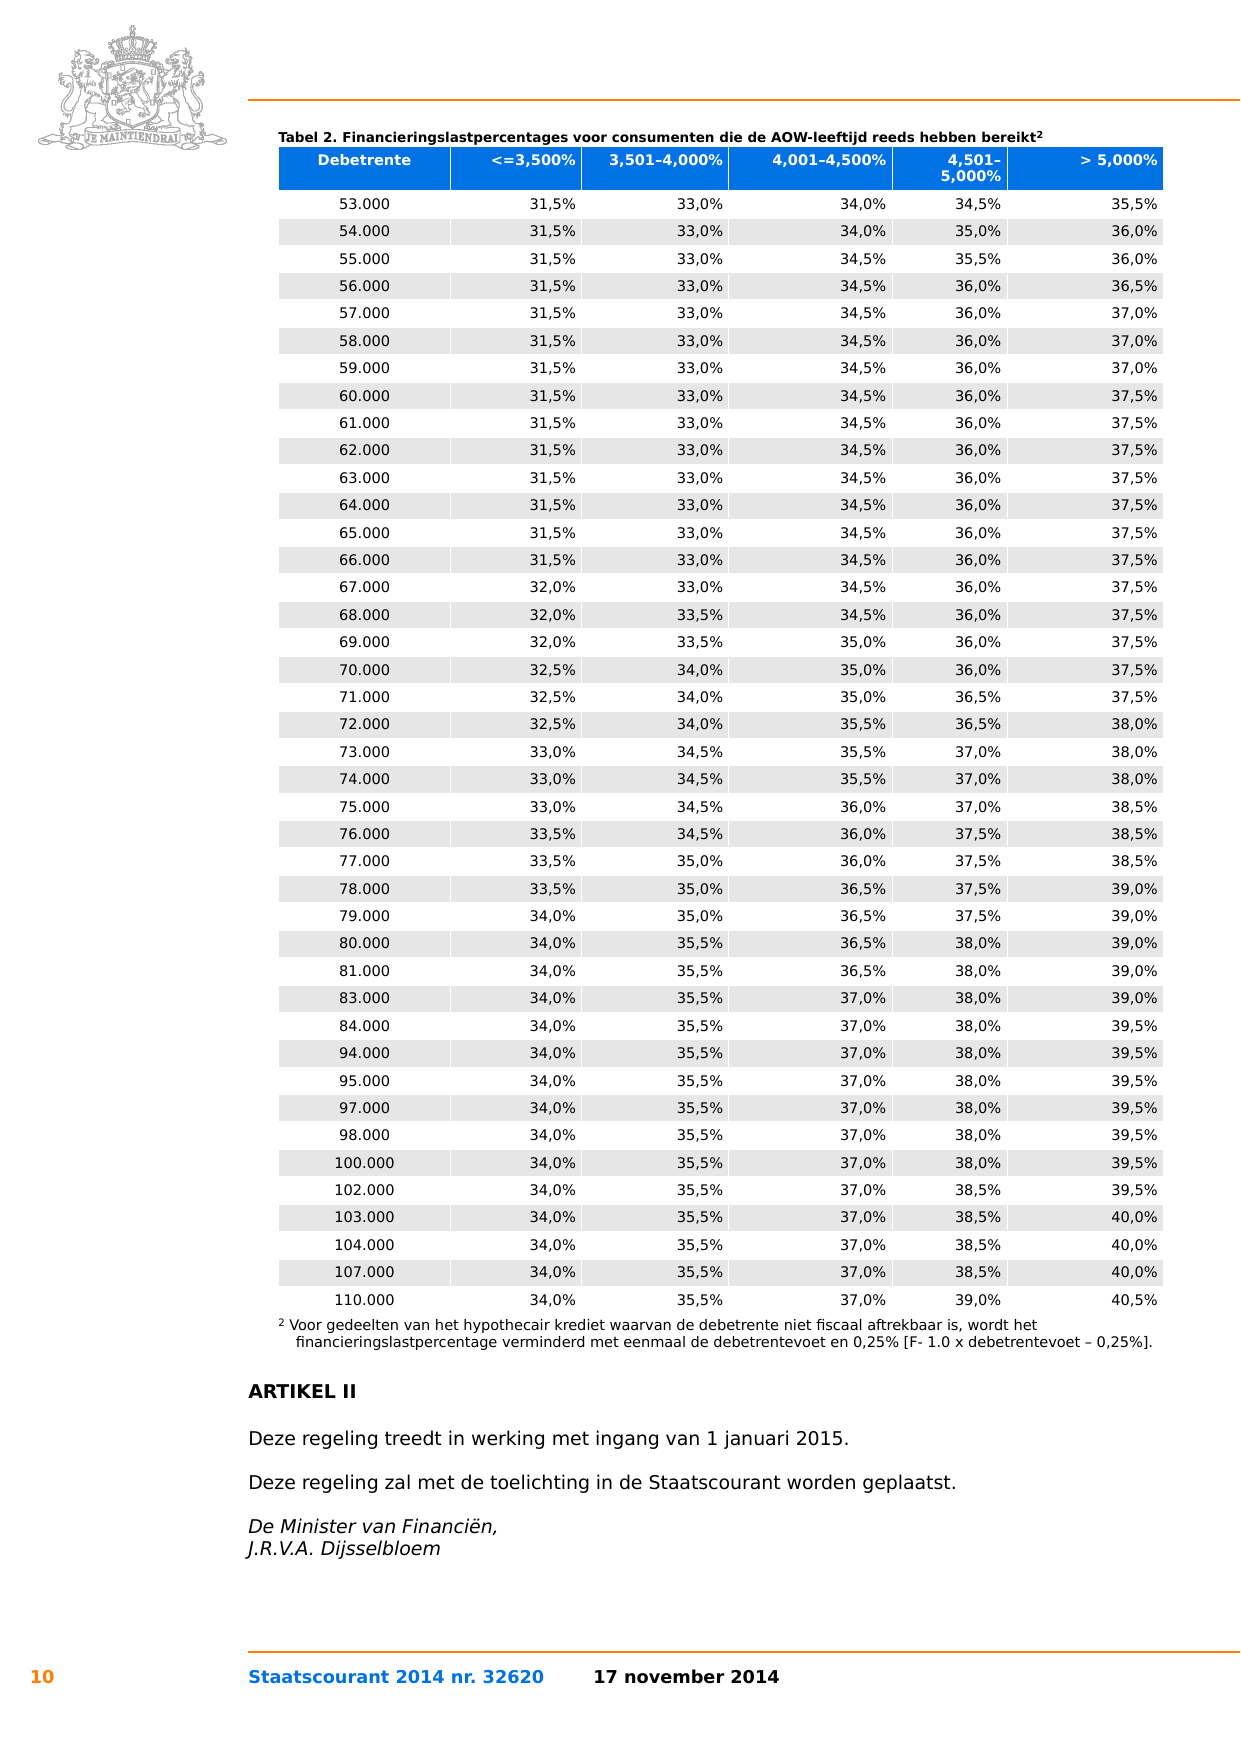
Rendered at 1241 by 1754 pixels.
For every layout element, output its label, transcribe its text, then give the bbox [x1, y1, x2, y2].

table_cell 38,0% [1008, 712, 1163, 738]
table_cell 94.000 [279, 1040, 450, 1067]
table_cell 33,5% [582, 629, 728, 656]
table_cell 36,0% [893, 410, 1007, 437]
table_cell 34,0% [582, 684, 728, 711]
table_cell 34,0% [582, 712, 728, 738]
table_cell 33,0% [582, 301, 728, 327]
table_cell 34,0% [451, 1177, 581, 1204]
table_cell 31,5% [451, 355, 581, 382]
table_cell 35,5% [1008, 191, 1163, 217]
table_cell 38,0% [1008, 766, 1163, 793]
table_cell 37,5% [1008, 547, 1163, 573]
table_cell 72.000 [279, 712, 450, 738]
table_cell 37,0% [1008, 328, 1163, 354]
table_cell 36,5% [729, 931, 892, 957]
table_cell 71.000 [279, 684, 450, 711]
table_cell 56.000 [279, 273, 450, 299]
table_cell 107.000 [279, 1260, 450, 1286]
table_cell 38,0% [893, 931, 1007, 957]
table_cell <=3,500% [451, 147, 581, 190]
table_cell 33,0% [582, 355, 728, 382]
table_cell 39,5% [1008, 1068, 1163, 1094]
table_cell 34,5% [729, 355, 892, 382]
table_cell 33,0% [582, 273, 728, 299]
table_cell 63.000 [279, 465, 450, 491]
table_cell 77.000 [279, 849, 450, 875]
table_cell 34,0% [451, 1095, 581, 1121]
table_cell Debetrente [279, 147, 450, 190]
table_cell 35,5% [582, 1287, 728, 1313]
table_cell 37,0% [893, 766, 1007, 793]
table_cell 37,5% [1008, 684, 1163, 711]
table_cell 35,5% [582, 1095, 728, 1121]
table_cell 35,5% [582, 1123, 728, 1149]
table_cell 34,5% [729, 547, 892, 573]
table_cell 37,0% [729, 1232, 892, 1258]
table_cell 37,5% [1008, 629, 1163, 656]
table_cell 66.000 [279, 547, 450, 573]
table_cell 35,5% [729, 712, 892, 738]
table_cell 84.000 [279, 1013, 450, 1039]
table_cell 39,5% [1008, 1040, 1163, 1067]
table_cell 34,0% [451, 903, 581, 930]
table_cell 33,5% [582, 602, 728, 628]
table_cell 37,0% [729, 1287, 892, 1313]
table_cell 39,0% [1008, 931, 1163, 957]
table_cell 32,0% [451, 575, 581, 601]
table_cell 37,5% [1008, 520, 1163, 546]
table_cell 34,5% [582, 821, 728, 847]
table_cell 31,5% [451, 246, 581, 272]
table_cell 34,0% [729, 219, 892, 245]
table_cell 34,5% [893, 191, 1007, 217]
table_cell 31,5% [451, 328, 581, 354]
table_cell 33,0% [582, 465, 728, 491]
table_cell 35,5% [582, 986, 728, 1012]
table_cell 73.000 [279, 739, 450, 765]
table_cell 39,5% [1008, 1095, 1163, 1121]
table_cell 75.000 [279, 794, 450, 820]
table_cell 35,5% [729, 739, 892, 765]
table_cell 37,0% [1008, 355, 1163, 382]
table_cell 31,5% [451, 520, 581, 546]
table_cell 104.000 [279, 1232, 450, 1258]
table_cell 39,0% [1008, 986, 1163, 1012]
table_cell 35,5% [582, 1040, 728, 1067]
table_cell 39,0% [893, 1287, 1007, 1313]
table_cell 38,0% [893, 1013, 1007, 1039]
table_cell 39,5% [1008, 1123, 1163, 1149]
table_cell 4,501–5,000% [893, 147, 1007, 190]
table_cell 34,0% [729, 191, 892, 217]
table_cell 35,5% [582, 1205, 728, 1231]
table_cell 33,5% [451, 849, 581, 875]
table_cell 34,5% [729, 328, 892, 354]
table_cell 34,0% [451, 1260, 581, 1286]
table_cell 31,5% [451, 438, 581, 464]
table_cell 33,0% [582, 383, 728, 409]
table_cell 98.000 [279, 1123, 450, 1149]
table_cell 34,0% [582, 657, 728, 683]
table_cell 67.000 [279, 575, 450, 601]
table_cell 70.000 [279, 657, 450, 683]
text Deze regeling zal met de toelichting in de Staatscourant worden geplaatst. [248, 1472, 1163, 1494]
table_cell 110.000 [279, 1287, 450, 1313]
table_cell 38,5% [893, 1177, 1007, 1204]
table_cell 34,5% [729, 520, 892, 546]
table_cell 69.000 [279, 629, 450, 656]
table_cell 33,0% [582, 219, 728, 245]
table_cell 34,5% [729, 493, 892, 519]
table_cell 57.000 [279, 301, 450, 327]
table_cell 59.000 [279, 355, 450, 382]
table_cell 38,0% [893, 1040, 1007, 1067]
table_cell 35,5% [582, 1260, 728, 1286]
table_cell 36,0% [1008, 246, 1163, 272]
table_cell 33,0% [582, 328, 728, 354]
table_cell 33,5% [451, 876, 581, 902]
table_cell 36,0% [893, 629, 1007, 656]
table_cell 65.000 [279, 520, 450, 546]
table_cell 36,0% [893, 355, 1007, 382]
table_cell 32,5% [451, 684, 581, 711]
table_cell 36,0% [893, 493, 1007, 519]
table_cell 37,0% [893, 794, 1007, 820]
table_cell 3,501–4,000% [582, 147, 728, 190]
table_cell 34,0% [451, 958, 581, 984]
table_cell 39,0% [1008, 876, 1163, 902]
table_cell 35,5% [582, 1068, 728, 1094]
table_cell 39,5% [1008, 1013, 1163, 1039]
table_cell 35,5% [582, 958, 728, 984]
table_cell 36,5% [729, 876, 892, 902]
table_cell 31,5% [451, 547, 581, 573]
table_cell 31,5% [451, 273, 581, 299]
table_cell 36,0% [893, 438, 1007, 464]
table_cell 38,0% [1008, 739, 1163, 765]
table_cell 37,5% [1008, 657, 1163, 683]
table_cell 32,5% [451, 657, 581, 683]
table_cell 76.000 [279, 821, 450, 847]
table_cell 4,001–4,500% [729, 147, 892, 190]
table_cell 34,5% [729, 301, 892, 327]
table_cell 38,5% [1008, 821, 1163, 847]
table_cell 97.000 [279, 1095, 450, 1121]
table_cell 35,5% [893, 246, 1007, 272]
table_cell 35,5% [582, 931, 728, 957]
table_cell 80.000 [279, 931, 450, 957]
table_cell 33,0% [451, 794, 581, 820]
table_cell 38,5% [893, 1232, 1007, 1258]
table_cell 62.000 [279, 438, 450, 464]
table_cell 34,0% [451, 931, 581, 957]
table_cell 100.000 [279, 1150, 450, 1176]
table_cell 34,0% [451, 986, 581, 1012]
table_cell 35,0% [582, 903, 728, 930]
table_cell 2 Voor gedeelten van het hypothecair krediet waarvan de debetrente niet fiscaal aftrekbaar is, wordt het financieringslastpercentage verminderd met eenmaal de debetrentevoet en 0,25% [F- 1.0 x debetrentevoet – 0,25%]. [278, 1314, 1163, 1351]
table_cell 36,5% [893, 684, 1007, 711]
table_cell 34,5% [729, 575, 892, 601]
table_cell 31,5% [451, 465, 581, 491]
table_cell 34,5% [729, 438, 892, 464]
table_cell 36,0% [893, 520, 1007, 546]
table_cell 38,5% [1008, 794, 1163, 820]
table_cell 39,0% [1008, 903, 1163, 930]
table_cell 37,5% [1008, 410, 1163, 437]
table_cell 95.000 [279, 1068, 450, 1094]
table_cell 37,5% [1008, 575, 1163, 601]
table_cell 33,0% [451, 739, 581, 765]
text Deze regeling treedt in werking met ingang van 1 januari 2015. [248, 1428, 1163, 1450]
table_cell 34,0% [451, 1123, 581, 1149]
table_cell 38,0% [893, 1123, 1007, 1149]
table_cell 34,0% [451, 1287, 581, 1313]
table_cell 34,0% [451, 1205, 581, 1231]
table_cell 34,0% [451, 1013, 581, 1039]
table_cell 37,5% [893, 876, 1007, 902]
table_cell 34,0% [451, 1040, 581, 1067]
table_cell 31,5% [451, 493, 581, 519]
table_cell 36,0% [893, 328, 1007, 354]
table_cell 40,5% [1008, 1287, 1163, 1313]
table_cell 33,0% [582, 547, 728, 573]
table_cell 36,0% [1008, 219, 1163, 245]
table_cell 74.000 [279, 766, 450, 793]
table_cell 40,0% [1008, 1205, 1163, 1231]
table_cell 36,5% [1008, 273, 1163, 299]
table_cell 37,0% [729, 1260, 892, 1286]
table_cell 33,0% [582, 438, 728, 464]
table_cell 33,0% [451, 766, 581, 793]
table_cell 31,5% [451, 301, 581, 327]
table_cell 36,0% [893, 301, 1007, 327]
table_cell 37,0% [729, 1205, 892, 1231]
table_cell 36,5% [729, 903, 892, 930]
table_cell 34,5% [582, 739, 728, 765]
table_cell 32,0% [451, 629, 581, 656]
table_cell 32,5% [451, 712, 581, 738]
table_cell 34,5% [729, 410, 892, 437]
table_cell 33,0% [582, 520, 728, 546]
table_cell 61.000 [279, 410, 450, 437]
table_cell 37,0% [729, 1123, 892, 1149]
table_cell 37,5% [1008, 602, 1163, 628]
table_cell 35,0% [893, 219, 1007, 245]
table_cell 38,0% [893, 1068, 1007, 1094]
table_cell 31,5% [451, 219, 581, 245]
table_cell 35,5% [582, 1232, 728, 1258]
table_cell 33,0% [582, 246, 728, 272]
text De Minister van Financiën, J.R.V.A. Dijsselbloem [248, 1516, 1163, 1559]
table_cell 40,0% [1008, 1260, 1163, 1286]
table_cell 55.000 [279, 246, 450, 272]
table_cell 38,0% [893, 958, 1007, 984]
picture [38, 25, 227, 150]
table_cell 36,0% [729, 849, 892, 875]
table_cell 35,5% [582, 1150, 728, 1176]
table_cell 38,5% [893, 1205, 1007, 1231]
table_cell 36,0% [893, 273, 1007, 299]
table_cell 38,0% [893, 986, 1007, 1012]
table_cell 37,0% [1008, 301, 1163, 327]
table_cell 37,0% [729, 1068, 892, 1094]
table_cell 36,0% [893, 547, 1007, 573]
table_header Tabel 2. Financieringslastpercentages voor consumenten die de AOW-leeftijd reeds hebben bereikt2 [278, 130, 1163, 146]
table_cell 34,0% [451, 1150, 581, 1176]
table_cell 35,0% [729, 684, 892, 711]
table_cell 37,5% [893, 849, 1007, 875]
table_cell 36,0% [893, 575, 1007, 601]
table_cell 36,0% [893, 383, 1007, 409]
table_cell 33,0% [582, 493, 728, 519]
table_cell 38,5% [893, 1260, 1007, 1286]
table_cell 40,0% [1008, 1232, 1163, 1258]
table_cell 79.000 [279, 903, 450, 930]
table_cell 34,5% [729, 465, 892, 491]
table_cell 38,5% [1008, 849, 1163, 875]
table_cell 37,0% [729, 1013, 892, 1039]
table_cell 33,0% [582, 410, 728, 437]
table_cell 34,5% [729, 383, 892, 409]
table_cell 68.000 [279, 602, 450, 628]
table_cell 33,5% [451, 821, 581, 847]
table_cell 37,5% [1008, 438, 1163, 464]
table_cell 37,5% [893, 821, 1007, 847]
table_cell 34,5% [582, 794, 728, 820]
table_cell 35,5% [729, 766, 892, 793]
table_cell 37,5% [1008, 493, 1163, 519]
table_cell 36,0% [893, 657, 1007, 683]
table_cell 37,5% [1008, 465, 1163, 491]
table_cell 37,0% [729, 1177, 892, 1204]
table_cell 39,5% [1008, 1150, 1163, 1176]
table_cell 34,0% [451, 1068, 581, 1094]
table_cell 34,5% [729, 246, 892, 272]
table_cell 31,5% [451, 191, 581, 217]
table_cell > 5,000% [1008, 147, 1163, 190]
table_cell 33,0% [582, 191, 728, 217]
table_cell 53.000 [279, 191, 450, 217]
table_cell 38,0% [893, 1150, 1007, 1176]
table_cell 35,5% [582, 1013, 728, 1039]
table_cell 36,0% [893, 465, 1007, 491]
table_cell 37,0% [729, 986, 892, 1012]
table_cell 34,5% [582, 766, 728, 793]
table_cell 33,0% [582, 575, 728, 601]
table_cell 32,0% [451, 602, 581, 628]
table_cell 38,0% [893, 1095, 1007, 1121]
table_cell 36,5% [893, 712, 1007, 738]
table_cell 39,0% [1008, 958, 1163, 984]
table_cell 39,5% [1008, 1177, 1163, 1204]
table_cell 37,0% [729, 1095, 892, 1121]
table_cell 37,0% [729, 1150, 892, 1176]
table_cell 36,0% [893, 602, 1007, 628]
table_cell 36,0% [729, 794, 892, 820]
table_cell 31,5% [451, 410, 581, 437]
table_cell 58.000 [279, 328, 450, 354]
table_cell 103.000 [279, 1205, 450, 1231]
table_cell 34,5% [729, 602, 892, 628]
table_cell 102.000 [279, 1177, 450, 1204]
table_cell 31,5% [451, 383, 581, 409]
table_cell 83.000 [279, 986, 450, 1012]
table_cell 34,5% [729, 273, 892, 299]
table_cell 37,5% [1008, 383, 1163, 409]
table_cell 36,0% [729, 821, 892, 847]
table_cell 36,5% [729, 958, 892, 984]
table_cell 64.000 [279, 493, 450, 519]
subtitle ARTIKEL II [248, 1381, 1163, 1403]
table_cell 37,5% [893, 903, 1007, 930]
table_cell 60.000 [279, 383, 450, 409]
table_cell 35,0% [729, 657, 892, 683]
table_cell 37,0% [729, 1040, 892, 1067]
table_cell 35,0% [729, 629, 892, 656]
table_cell 37,0% [893, 739, 1007, 765]
table_cell 35,5% [582, 1177, 728, 1204]
table_cell 35,0% [582, 876, 728, 902]
table_cell 35,0% [582, 849, 728, 875]
table_cell 34,0% [451, 1232, 581, 1258]
table_cell 81.000 [279, 958, 450, 984]
table_cell 54.000 [279, 219, 450, 245]
table_cell 78.000 [279, 876, 450, 902]
